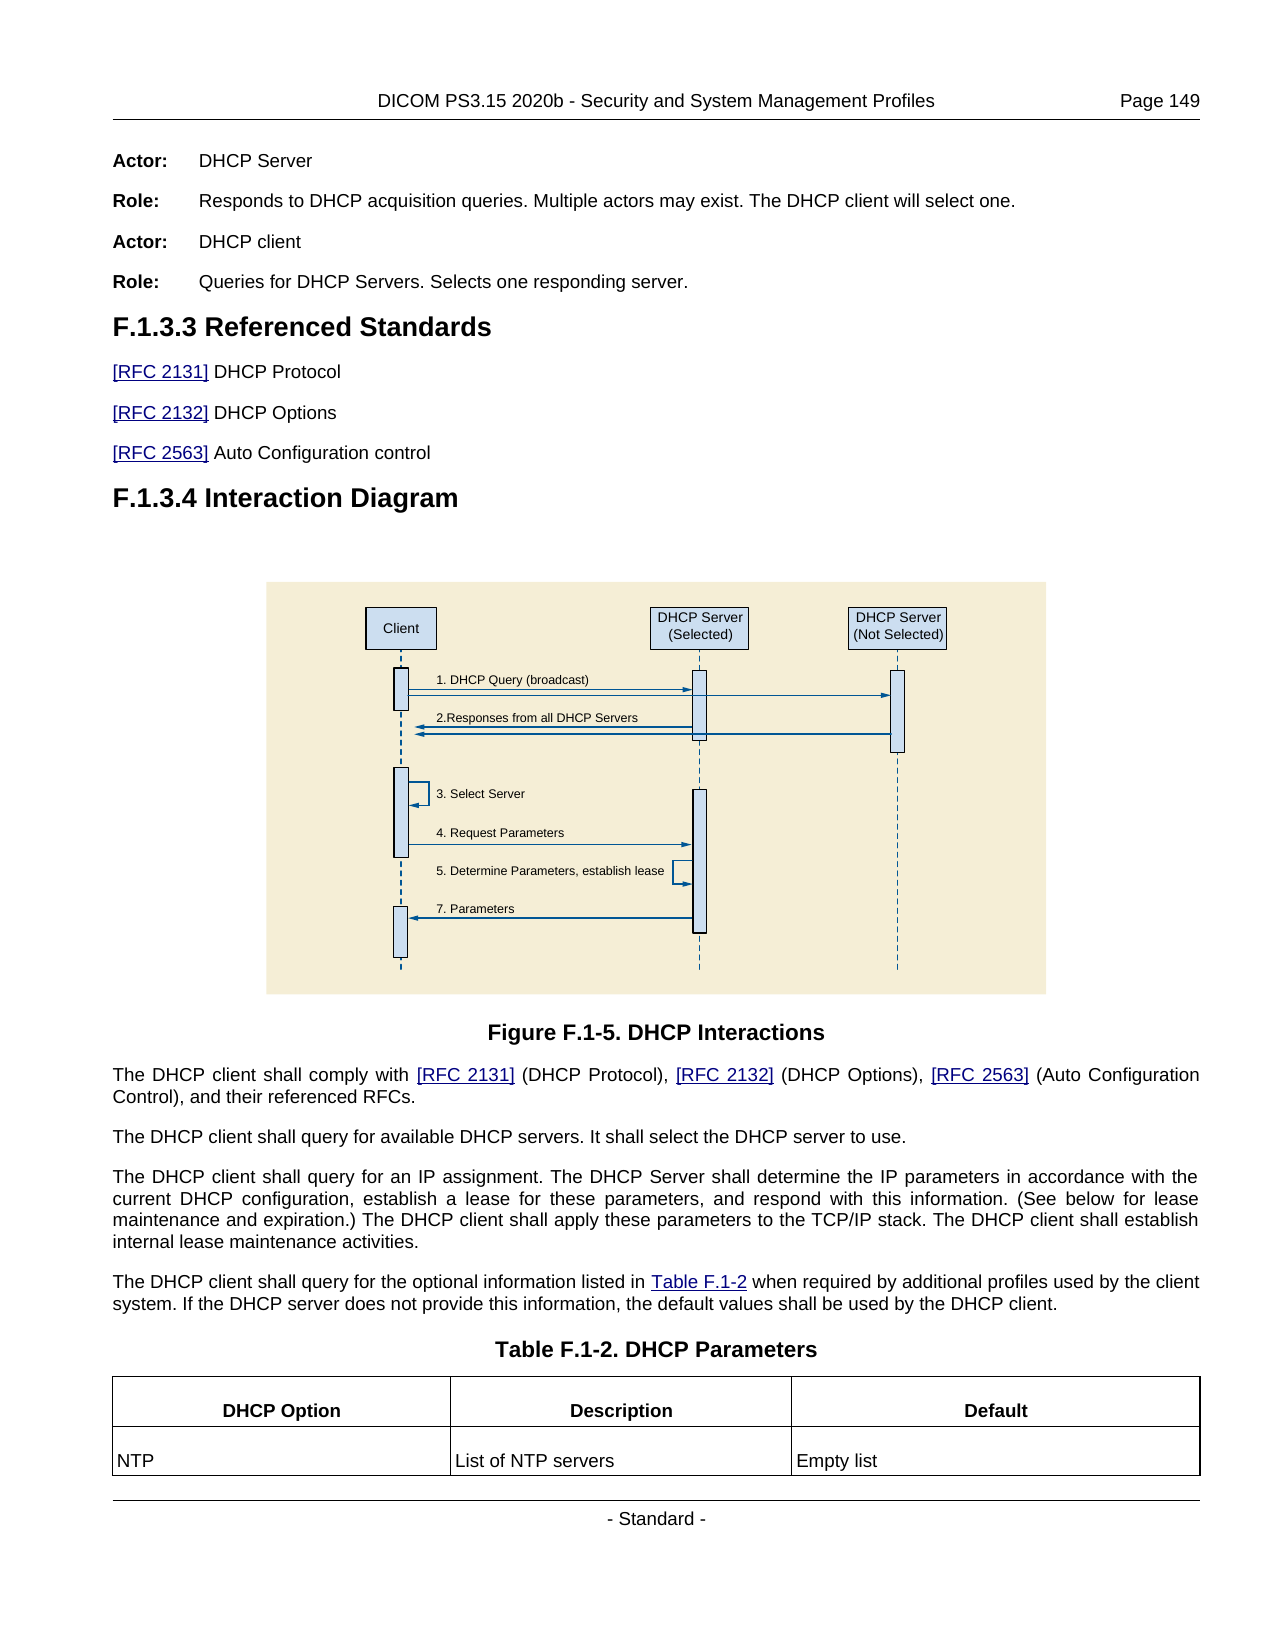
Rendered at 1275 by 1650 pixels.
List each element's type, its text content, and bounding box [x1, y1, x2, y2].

table_header Default [792, 1377, 1199, 1426]
text Figure F.1-5. DHCP Interactions [112, 1019, 1200, 1045]
table_cell Empty list [792, 1427, 1199, 1475]
text Table F.1-2. DHCP Parameters [112, 1337, 1200, 1362]
text [RFC 2132] DHCP Options [112, 402, 1200, 423]
text [RFC 2563] Auto Configuration control [112, 442, 1200, 463]
text Actor: DHCP Server [112, 150, 1200, 172]
text F.1.3.3 Referenced Standards [112, 311, 1200, 342]
table_cell List of NTP servers [451, 1427, 791, 1475]
text The DHCP client shall query for available DHCP servers. It shall select the DHCP server to use. [112, 1126, 1200, 1147]
table_header Description [451, 1377, 791, 1426]
text The DHCP client shall query for the optional information listed in Table F.1-2 when required by additional profiles used by the client system. If the DHCP server does not provide this information, the default values shall be used by the DHCP client. [112, 1271, 1200, 1314]
text The DHCP client shall query for an IP assignment. The DHCP Server shall determine the IP parameters in accordance with the current DHCP configuration, establish a lease for these parameters, and respond with this information. (See below for lease maintenance and expiration.) The DHCP client shall apply these parameters to the TCP/IP stack. The DHCP client shall establish internal lease maintenance activities. [112, 1166, 1200, 1252]
table_header DHCP Option [113, 1377, 450, 1426]
table_cell NTP [113, 1427, 450, 1475]
text The DHCP client shall comply with [RFC 2131] (DHCP Protocol), [RFC 2132] (DHCP Options), [RFC 2563] (Auto Configuration Control), and their referenced RFCs. [112, 1064, 1200, 1107]
text Role: Responds to DHCP acquisition queries. Multiple actors may exist. The DHCP client will select one. [112, 190, 1200, 212]
text Role: Queries for DHCP Servers. Selects one responding server. [112, 271, 1200, 292]
text [RFC 2131] DHCP Protocol [112, 361, 1200, 383]
text Actor: DHCP client [112, 231, 1200, 252]
text F.1.3.4 Interaction Diagram [112, 482, 1200, 513]
